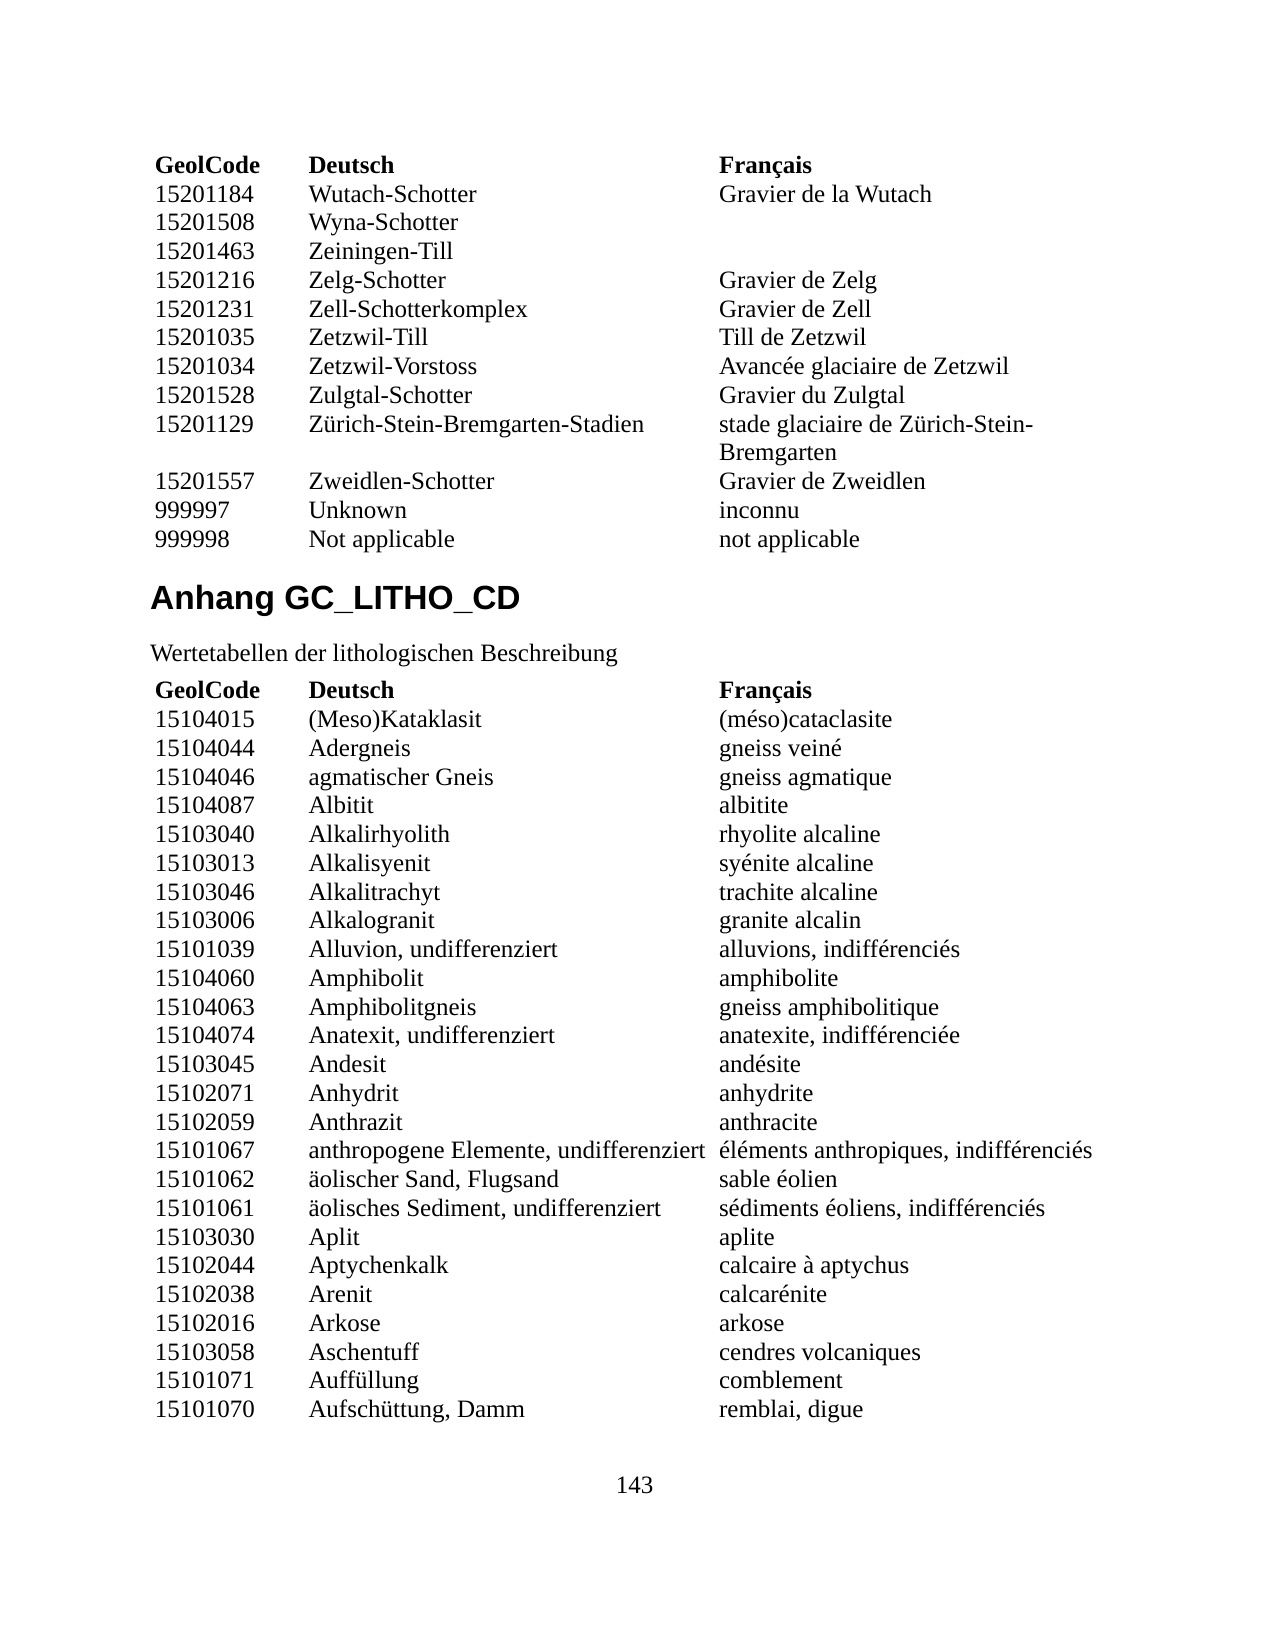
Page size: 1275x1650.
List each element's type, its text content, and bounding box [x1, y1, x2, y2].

table_cell 15201129 [150, 409, 304, 466]
subtitle Anhang GC_LITHO_CD [150, 577, 1125, 616]
table_cell calcarénite [714, 1279, 1125, 1308]
table_cell 15104074 [150, 1020, 304, 1049]
table_cell 15103040 [150, 819, 304, 848]
table_cell Zürich-Stein-Bremgarten-Stadien [304, 409, 714, 466]
table_cell 15104060 [150, 963, 304, 992]
table_header Deutsch [304, 675, 714, 704]
table_cell 15104063 [150, 992, 304, 1020]
table_cell 15201557 [150, 466, 304, 495]
table_cell 999997 [150, 495, 304, 524]
table_cell andésite [714, 1049, 1125, 1078]
table_cell 999998 [150, 524, 304, 552]
table_cell 15101067 [150, 1135, 304, 1164]
table_cell Not applicable [304, 524, 714, 552]
table_cell syénite alcaline [714, 848, 1125, 877]
table_cell éléments anthropiques, indifférenciés [714, 1135, 1125, 1164]
table_cell sable éolien [714, 1164, 1125, 1193]
table_cell sédiments éoliens, indifférenciés [714, 1193, 1125, 1222]
table_cell Avancée glaciaire de Zetzwil [714, 351, 1125, 380]
table_cell 15101070 [150, 1394, 304, 1423]
table_cell Gravier du Zulgtal [714, 380, 1125, 409]
table_cell 15103030 [150, 1222, 304, 1250]
table_cell Gravier de la Wutach [714, 179, 1125, 207]
table_cell Wyna-Schotter [304, 208, 714, 236]
table_cell 15101071 [150, 1365, 304, 1394]
table_cell Auffüllung [304, 1365, 714, 1394]
table_cell 15201034 [150, 351, 304, 380]
table_cell Gravier de Zelg [714, 265, 1125, 294]
table_cell Zetzwil-Vorstoss [304, 351, 714, 380]
table_cell 15101062 [150, 1164, 304, 1193]
table_cell alluvions, indifférenciés [714, 934, 1125, 963]
table_cell cendres volcaniques [714, 1337, 1125, 1365]
table_cell trachite alcaline [714, 877, 1125, 905]
table_cell 15201216 [150, 265, 304, 294]
table_cell 15104044 [150, 733, 304, 762]
table_cell 15201184 [150, 179, 304, 207]
table_cell Arkose [304, 1308, 714, 1337]
table_cell Amphibolitgneis [304, 992, 714, 1020]
table_cell 15101039 [150, 934, 304, 963]
table_cell gneiss agmatique [714, 762, 1125, 790]
table_cell 15201463 [150, 236, 304, 265]
table_cell Unknown [304, 495, 714, 524]
table_cell albitite [714, 790, 1125, 819]
table_cell 15103006 [150, 905, 304, 934]
table_cell 15103058 [150, 1337, 304, 1365]
table_cell Andesit [304, 1049, 714, 1078]
table_cell 15102044 [150, 1250, 304, 1279]
table_header Français [714, 675, 1125, 704]
table_cell arkose [714, 1308, 1125, 1337]
table_cell 15102038 [150, 1279, 304, 1308]
table_cell Zweidlen-Schotter [304, 466, 714, 495]
table_cell comblement [714, 1365, 1125, 1394]
table_cell Anhydrit [304, 1078, 714, 1107]
table_cell gneiss amphibolitique [714, 992, 1125, 1020]
table_header Français [714, 150, 1125, 179]
table_cell anhydrite [714, 1078, 1125, 1107]
table_cell Zeiningen-Till [304, 236, 714, 265]
table_cell granite alcalin [714, 905, 1125, 934]
table_cell (méso)cataclasite [714, 704, 1125, 733]
table_cell äolischer Sand, Flugsand [304, 1164, 714, 1193]
table_cell Anatexit, undifferenziert [304, 1020, 714, 1049]
table_header Deutsch [304, 150, 714, 179]
table_cell 15201508 [150, 208, 304, 236]
table_cell Alkalogranit [304, 905, 714, 934]
table_cell Alkalisyenit [304, 848, 714, 877]
table_cell [714, 236, 1125, 265]
table_cell agmatischer Gneis [304, 762, 714, 790]
table_cell 15201528 [150, 380, 304, 409]
table_cell Zulgtal-Schotter [304, 380, 714, 409]
table_cell aplite [714, 1222, 1125, 1250]
table_cell (Meso)Kataklasit [304, 704, 714, 733]
table_cell [714, 208, 1125, 236]
table_cell Alkalirhyolith [304, 819, 714, 848]
table_cell 15102071 [150, 1078, 304, 1107]
table_cell 15103046 [150, 877, 304, 905]
table_cell not applicable [714, 524, 1125, 552]
table_cell 15104087 [150, 790, 304, 819]
table_cell Till de Zetzwil [714, 323, 1125, 351]
table_cell Gravier de Zweidlen [714, 466, 1125, 495]
table_cell 15201035 [150, 323, 304, 351]
table_header GeolCode [150, 675, 304, 704]
table_cell 15201231 [150, 294, 304, 322]
table_cell 15103013 [150, 848, 304, 877]
table_cell anthracite [714, 1107, 1125, 1135]
table_cell Zelg-Schotter [304, 265, 714, 294]
table_cell Adergneis [304, 733, 714, 762]
table_cell 15102016 [150, 1308, 304, 1337]
table_cell anthropogene Elemente, undifferenziert [304, 1135, 714, 1164]
text Wertetabellen der lithologischen Beschreibung [150, 638, 1125, 666]
table_cell Alkalitrachyt [304, 877, 714, 905]
table_cell Arenit [304, 1279, 714, 1308]
table_cell Alluvion, undifferenziert [304, 934, 714, 963]
table_cell stade glaciaire de Zürich-Stein-Bremgarten [714, 409, 1125, 466]
table_cell rhyolite alcaline [714, 819, 1125, 848]
table_cell Amphibolit [304, 963, 714, 992]
table_cell Aptychenkalk [304, 1250, 714, 1279]
table_cell amphibolite [714, 963, 1125, 992]
table_header GeolCode [150, 150, 304, 179]
table_cell 15104046 [150, 762, 304, 790]
table_cell remblai, digue [714, 1394, 1125, 1423]
table_cell anatexite, indifférenciée [714, 1020, 1125, 1049]
table_cell 15102059 [150, 1107, 304, 1135]
table_cell Zetzwil-Till [304, 323, 714, 351]
table_cell 15104015 [150, 704, 304, 733]
table_cell Anthrazit [304, 1107, 714, 1135]
table_cell Gravier de Zell [714, 294, 1125, 322]
table_cell inconnu [714, 495, 1125, 524]
table_cell 15101061 [150, 1193, 304, 1222]
table_cell Albitit [304, 790, 714, 819]
table_cell Aufschüttung, Damm [304, 1394, 714, 1423]
table_cell calcaire à aptychus [714, 1250, 1125, 1279]
table_cell Zell-Schotterkomplex [304, 294, 714, 322]
table_cell 15103045 [150, 1049, 304, 1078]
table_cell Aschentuff [304, 1337, 714, 1365]
table_cell gneiss veiné [714, 733, 1125, 762]
table_cell äolisches Sediment, undifferenziert [304, 1193, 714, 1222]
table_cell Aplit [304, 1222, 714, 1250]
table_cell Wutach-Schotter [304, 179, 714, 207]
